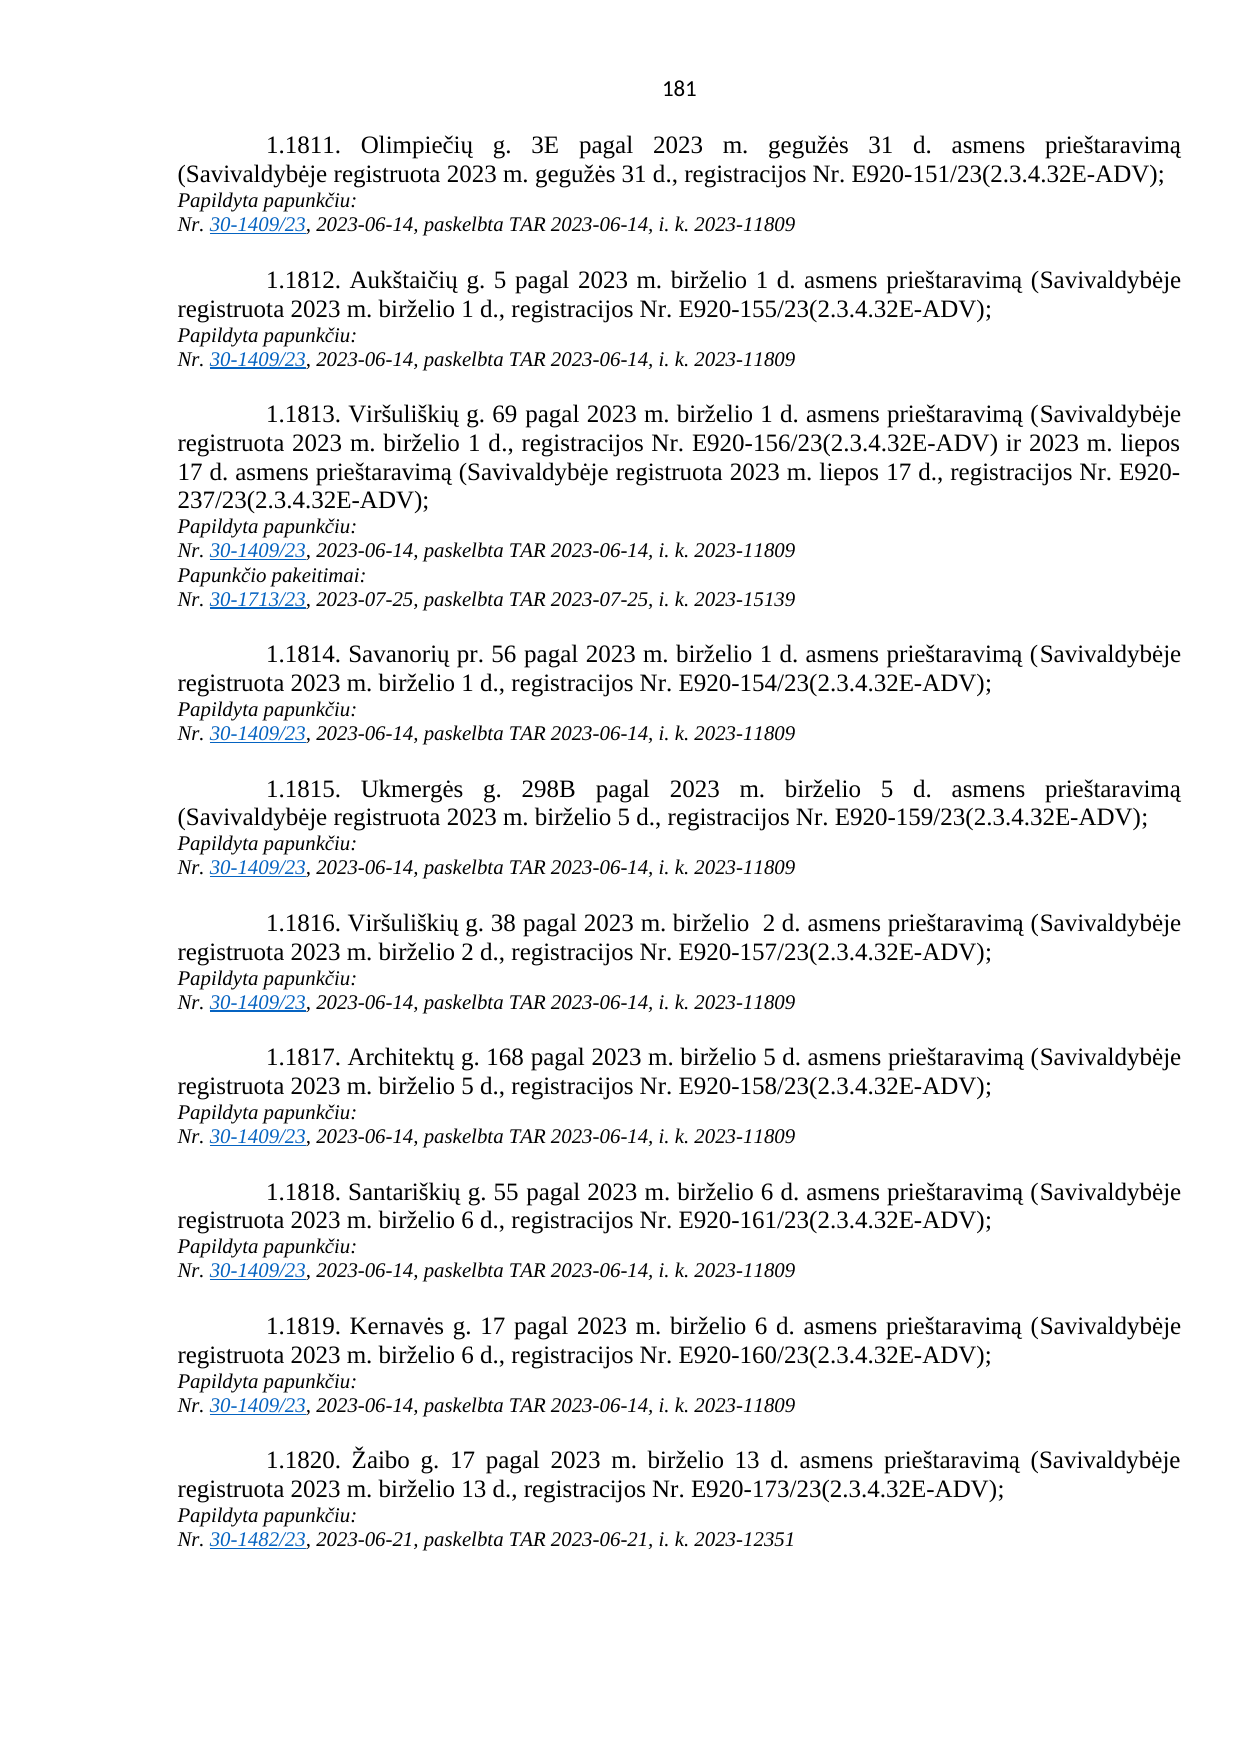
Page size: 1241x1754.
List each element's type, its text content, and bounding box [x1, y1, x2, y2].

text Nr. 30-1482/23, 2023-06-21, paskelbta TAR 2023-06-21, i. k. 2023-12351 [177, 1527, 1181, 1551]
text Nr. 30-1713/23, 2023-07-25, paskelbta TAR 2023-07-25, i. k. 2023-15139 [177, 587, 1181, 611]
text 1.1817. Architektų g. 168 pagal 2023 m. birželio 5 d. asmens prieštaravimą (Savivaldybėje registruota 2023 m. birželio 5 d., registracijos Nr. E920-158/23(2.3.4.32E-ADV); [177, 1042, 1181, 1100]
text Nr. 30-1409/23, 2023-06-14, paskelbta TAR 2023-06-14, i. k. 2023-11809 [177, 538, 1181, 562]
text 1.1819. Kernavės g. 17 pagal 2023 m. birželio 6 d. asmens prieštaravimą (Savivaldybėje registruota 2023 m. birželio 6 d., registracijos Nr. E920-160/23(2.3.4.32E-ADV); [177, 1311, 1181, 1369]
text Nr. 30-1409/23, 2023-06-14, paskelbta TAR 2023-06-14, i. k. 2023-11809 [177, 855, 1181, 879]
text Nr. 30-1409/23, 2023-06-14, paskelbta TAR 2023-06-14, i. k. 2023-11809 [177, 1393, 1181, 1417]
text 1.1820. Žaibo g. 17 pagal 2023 m. birželio 13 d. asmens prieštaravimą (Savivaldybėje registruota 2023 m. birželio 13 d., registracijos Nr. E920-173/23(2.3.4.32E-ADV); [177, 1446, 1181, 1503]
text Papildyta papunkčiu: [177, 831, 1181, 855]
text 1.1814. Savanorių pr. 56 pagal 2023 m. birželio 1 d. asmens prieštaravimą (Savivaldybėje registruota 2023 m. birželio 1 d., registracijos Nr. E920-154/23(2.3.4.32E-ADV); [177, 639, 1181, 697]
text Papildyta papunkčiu: [177, 697, 1181, 721]
text 1.1816. Viršuliškių g. 38 pagal 2023 m. birželio 2 d. asmens prieštaravimą (Savivaldybėje registruota 2023 m. birželio 2 d., registracijos Nr. E920-157/23(2.3.4.32E-ADV); [177, 908, 1181, 966]
text Papildyta papunkčiu: [177, 1100, 1181, 1124]
text Papildyta papunkčiu: [177, 188, 1181, 212]
text 1.1815. Ukmergės g. 298B pagal 2023 m. birželio 5 d. asmens prieštaravimą (Savivaldybėje registruota 2023 m. birželio 5 d., registracijos Nr. E920-159/23(2.3.4.32E-ADV); [177, 774, 1181, 831]
text Papildyta papunkčiu: [177, 1503, 1181, 1527]
text Nr. 30-1409/23, 2023-06-14, paskelbta TAR 2023-06-14, i. k. 2023-11809 [177, 990, 1181, 1014]
text Nr. 30-1409/23, 2023-06-14, paskelbta TAR 2023-06-14, i. k. 2023-11809 [177, 1124, 1181, 1148]
text Papildyta papunkčiu: [177, 322, 1181, 347]
text Papunkčio pakeitimai: [177, 562, 1181, 587]
text Papildyta papunkčiu: [177, 514, 1181, 538]
text Nr. 30-1409/23, 2023-06-14, paskelbta TAR 2023-06-14, i. k. 2023-11809 [177, 347, 1181, 371]
text Papildyta papunkčiu: [177, 966, 1181, 990]
text Nr. 30-1409/23, 2023-06-14, paskelbta TAR 2023-06-14, i. k. 2023-11809 [177, 212, 1181, 236]
text Nr. 30-1409/23, 2023-06-14, paskelbta TAR 2023-06-14, i. k. 2023-11809 [177, 721, 1181, 745]
text Papildyta papunkčiu: [177, 1234, 1181, 1258]
text 1.1812. Aukštaičių g. 5 pagal 2023 m. birželio 1 d. asmens prieštaravimą (Savivaldybėje registruota 2023 m. birželio 1 d., registracijos Nr. E920-155/23(2.3.4.32E-ADV); [177, 265, 1181, 322]
text Papildyta papunkčiu: [177, 1369, 1181, 1393]
text 1.1818. Santariškių g. 55 pagal 2023 m. birželio 6 d. asmens prieštaravimą (Savivaldybėje registruota 2023 m. birželio 6 d., registracijos Nr. E920-161/23(2.3.4.32E-ADV); [177, 1177, 1181, 1234]
text 1.1811. Olimpiečių g. 3E pagal 2023 m. gegužės 31 d. asmens prieštaravimą (Savivaldybėje registruota 2023 m. gegužės 31 d., registracijos Nr. E920-151/23(2.3.4.32E-ADV); [177, 131, 1181, 188]
text 1.1813. Viršuliškių g. 69 pagal 2023 m. birželio 1 d. asmens prieštaravimą (Savivaldybėje registruota 2023 m. birželio 1 d., registracijos Nr. E920-156/23(2.3.4.32E-ADV) ir 2023 m. liepos 17 d. asmens prieštaravimą (Savivaldybėje registruota 2023 m. liepos 17 d., registracijos Nr. E920-237/23(2.3.4.32E-ADV); [177, 399, 1181, 514]
text Nr. 30-1409/23, 2023-06-14, paskelbta TAR 2023-06-14, i. k. 2023-11809 [177, 1258, 1181, 1282]
